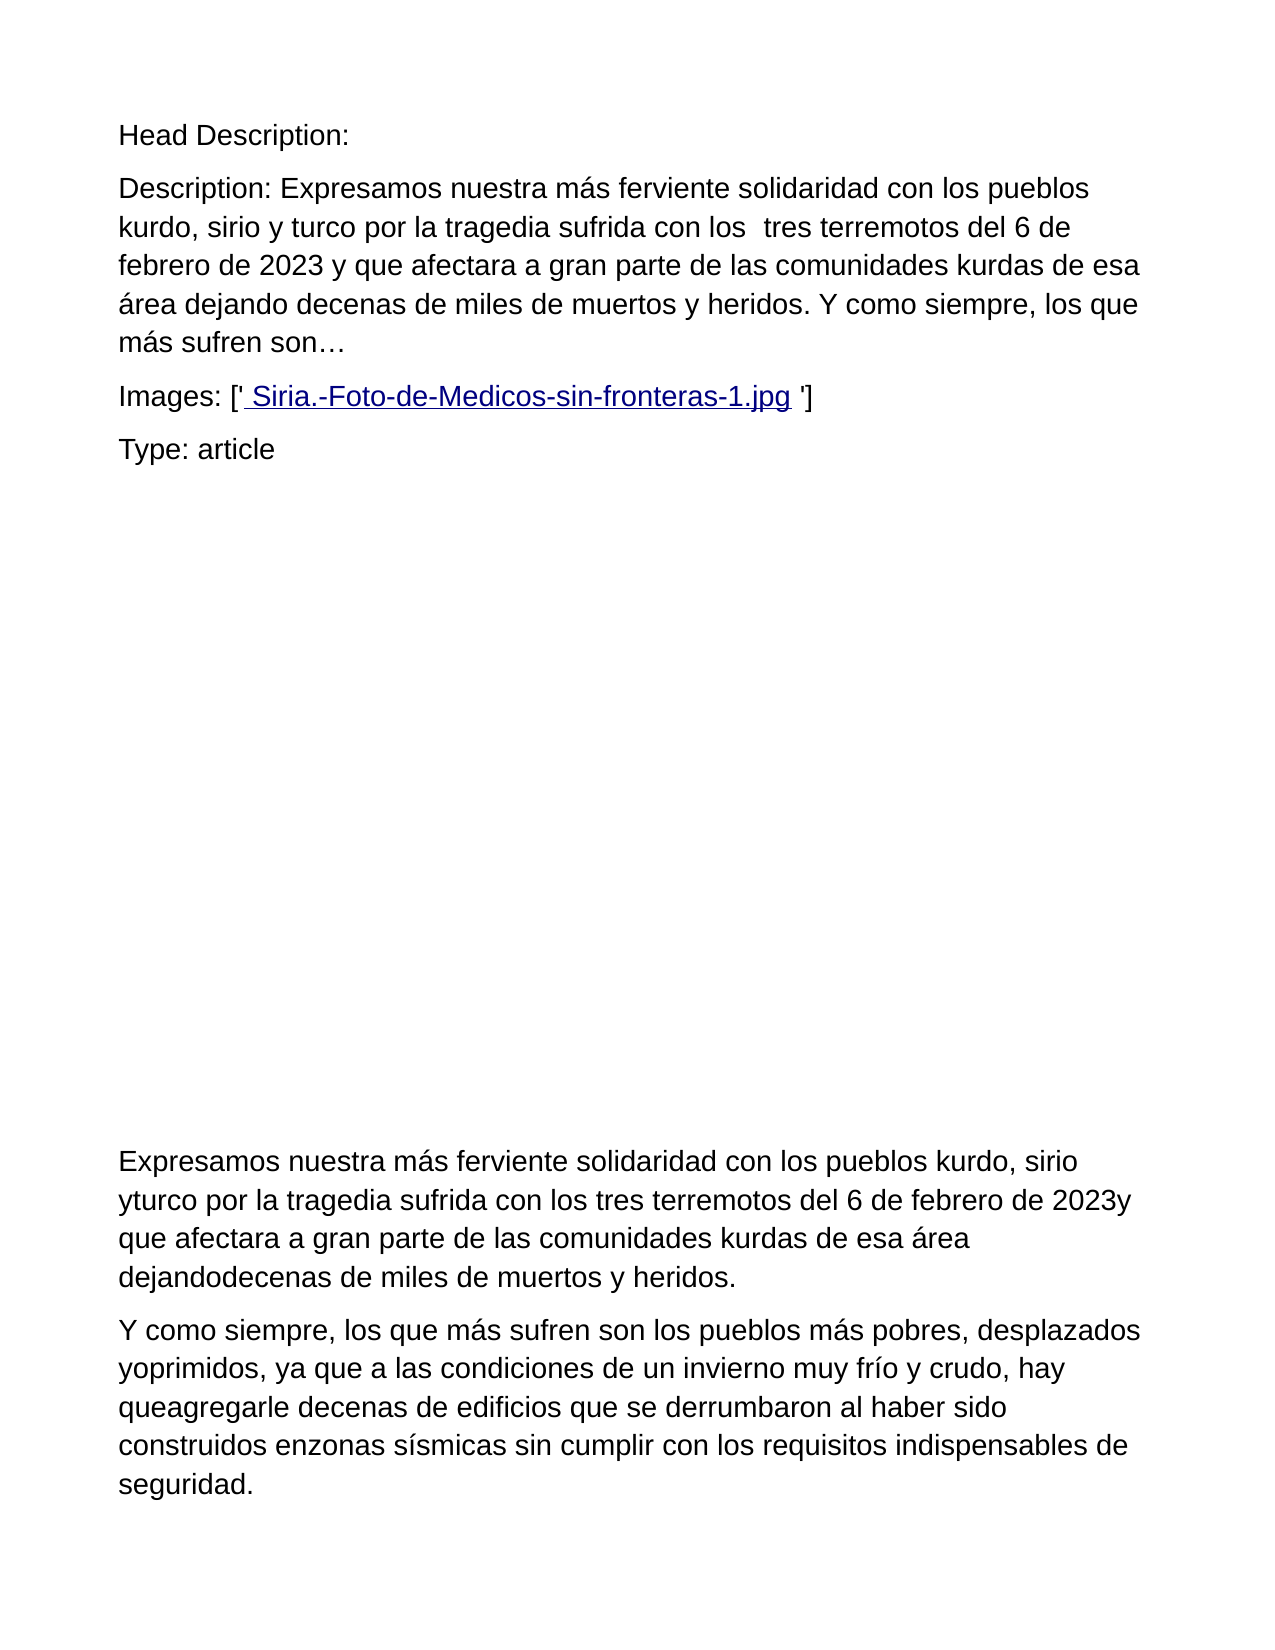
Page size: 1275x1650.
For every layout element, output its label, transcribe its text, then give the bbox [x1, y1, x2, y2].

text Description: Expresamos nuestra más ferviente solidaridad con los pueblos kurdo, sirio y turco por la tragedia sufrida con los tres terremotos del 6 de febrero de 2023 y que afectara a gran parte de las comunidades kurdas de esa área dejando decenas de miles de muertos y heridos. Y como siempre, los que más sufren son… [118, 171, 1157, 359]
text Y como siempre, los que más sufren son los pueblos más pobres, desplazados yoprimidos, ya que a las condiciones de un invierno muy frío y crudo, hay queagregarle decenas de edificios que se derrumbaron al haber sido construidos enzonas sísmicas sin cumplir con los requisitos indispensables de seguridad. [118, 1313, 1157, 1501]
text Type: article [118, 432, 1157, 465]
text Head Description: [118, 118, 1157, 152]
text Images: [' Siria.-Foto-de-Medicos-sin-fronteras-1.jpg '] [118, 378, 1157, 412]
text Expresamos nuestra más ferviente solidaridad con los pueblos kurdo, sirio yturco por la tragedia sufrida con los tres terremotos del 6 de febrero de 2023y que afectara a gran parte de las comunidades kurdas de esa área dejandodecenas de miles de muertos y heridos. [118, 1144, 1157, 1293]
